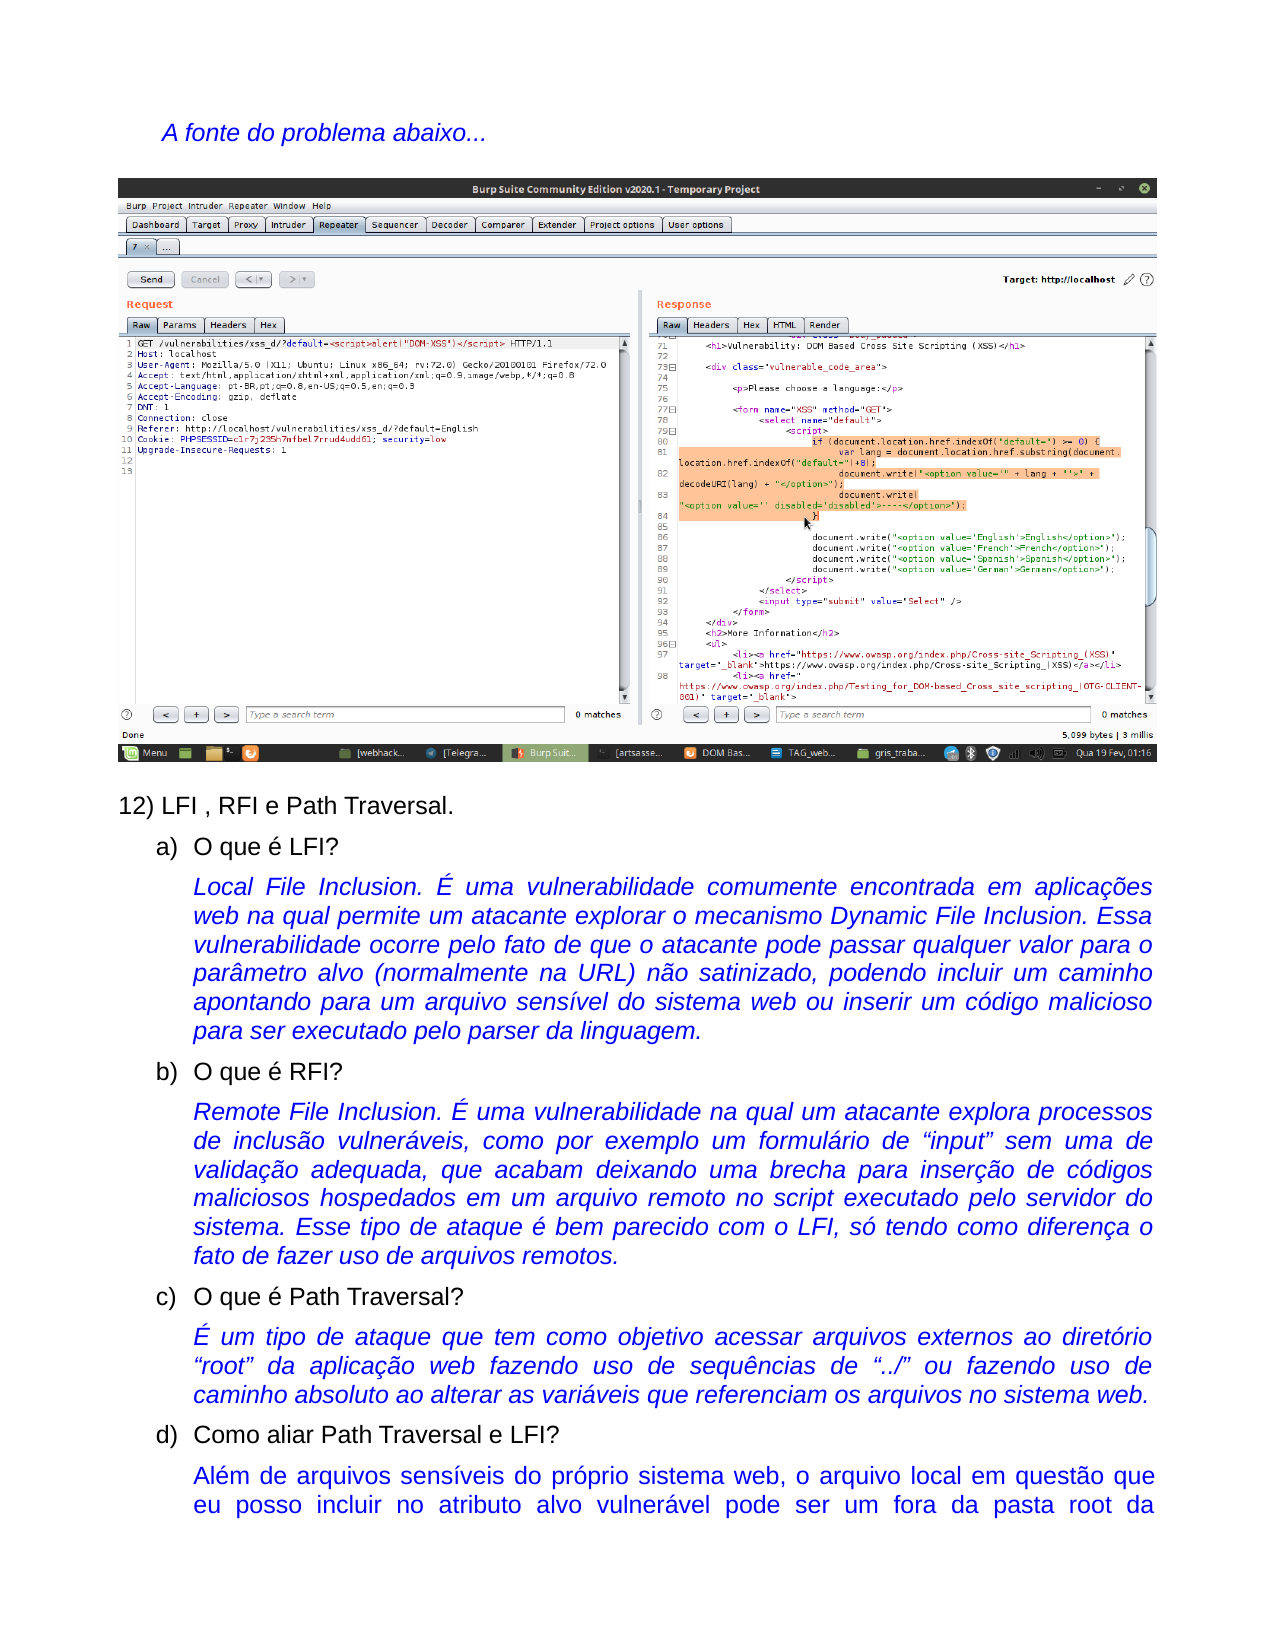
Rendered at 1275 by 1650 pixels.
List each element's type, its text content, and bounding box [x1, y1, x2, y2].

list O que é RFI? [156, 1056, 1157, 1085]
list Remote File Inclusion. É uma vulnerabilidade na qual um atacante explora processos de inclusão vulneráveis, como por exemplo um formulário de “input” sem uma de validação adequada, que acabam deixando uma brecha para inserção de códigos maliciosos hospedados em um arquivo remoto no script executado pelo servidor do sistema. Esse tipo de ataque é bem parecido com o LFI, só tendo como diferença o fato de fazer uso de arquivos remotos. [156, 1097, 1157, 1269]
list Local File Inclusion. É uma vulnerabilidade comumente encontrada em aplicações web na qual permite um atacante explorar o mecanismo Dynamic File Inclusion. Essa vulnerabilidade ocorre pelo fato de que o atacante pode passar qualquer valor para o parâmetro alvo (normalmente na URL) não satinizado, podendo incluir um caminho apontando para um arquivo sensível do sistema web ou inserir um código malicioso para ser executado pelo parser da linguagem. [156, 872, 1157, 1044]
list O que é LFI? [156, 831, 1157, 860]
list Como aliar Path Traversal e LFI? [156, 1420, 1157, 1449]
picture [118, 178, 1157, 762]
list O que é Path Traversal? [156, 1281, 1157, 1310]
text A fonte do problema abaixo... [118, 118, 1157, 147]
list É um tipo de ataque que tem como objetivo acessar arquivos externos ao diretório “root” da aplicação web fazendo uso de sequências de “../” ou fazendo uso de caminho absoluto ao alterar as variáveis que referenciam os arquivos no sistema web. [156, 1322, 1157, 1408]
list Além de arquivos sensíveis do próprio sistema web, o arquivo local em questão que eu posso incluir no atributo alvo vulnerável pode ser um fora da pasta root da [156, 1461, 1157, 1518]
text 12) LFI , RFI e Path Traversal. [118, 791, 1157, 819]
